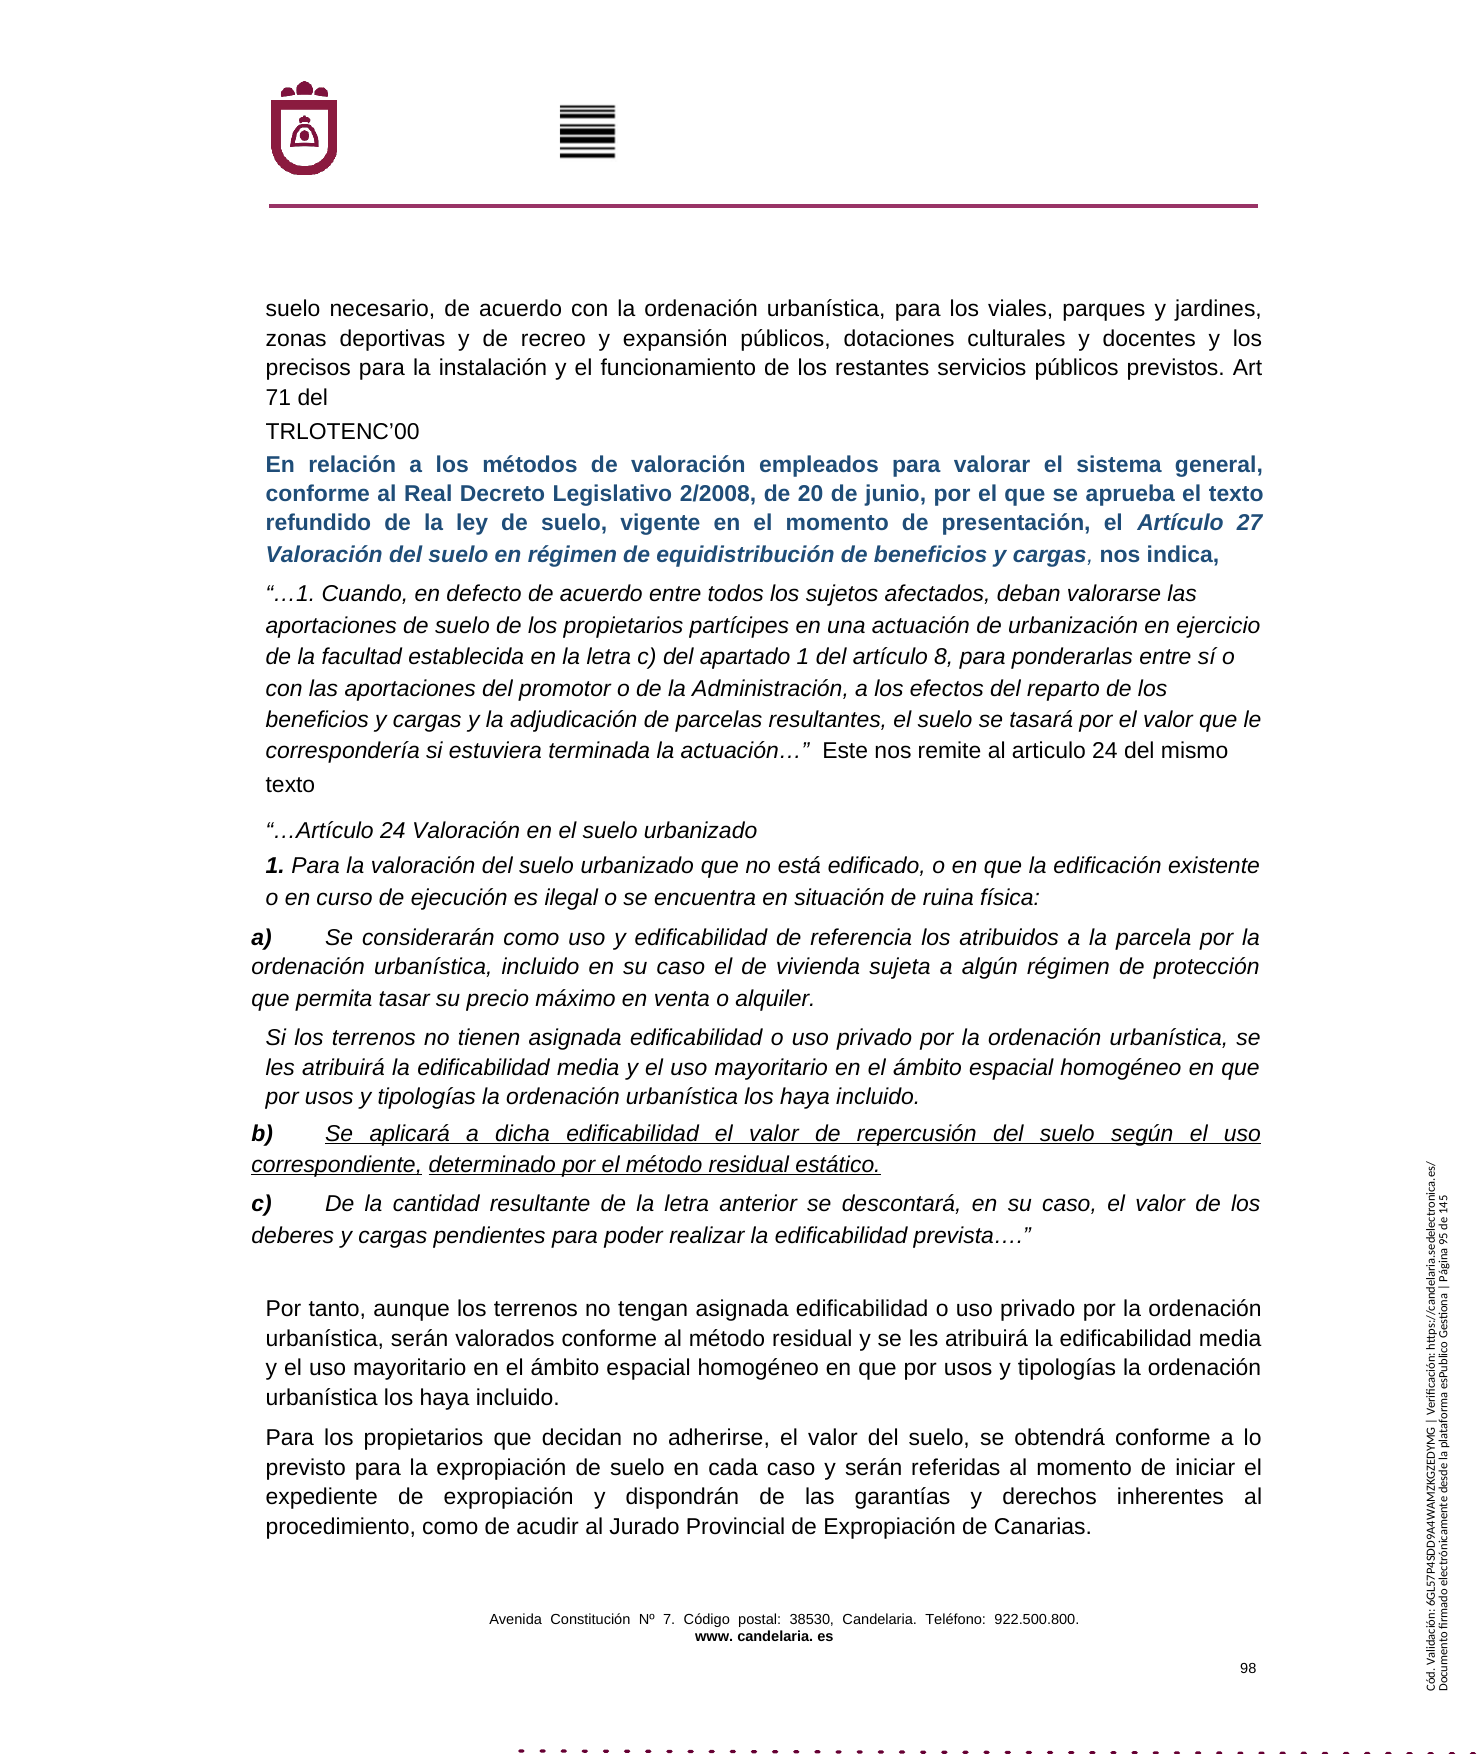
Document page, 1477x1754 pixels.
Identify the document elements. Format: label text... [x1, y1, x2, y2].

text Por tanto, aunque los terrenos no tengan asignada edificabilidad o uso privado por la ordenación urbanística, serán valorados conforme al método residual y se les atribuirá la edificabilidad media y el uso mayoritario en el ámbito espacial homogéneo en que por usos y tipologías la ordenación urbanística los haya incluido. [265, 1295, 1263, 1410]
list De la cantidad resultante de la letra anterior se descontará, en su caso, el valor de los deberes y cargas pendientes para poder realizar la edificabilidad prevista….” [251, 1190, 1263, 1249]
text Si los terrenos no tienen asignada edificabilidad o uso privado por la ordenación urbanística, se les atribuirá la edificabilidad media y el uso mayoritario en el ámbito espacial homogéneo en que por usos y tipologías la ordenación urbanística los haya incluido. [265, 1024, 1263, 1110]
text Para los propietarios que decidan no adherirse, el valor del suelo, se obtendrá conforme a lo previsto para la expropiación de suelo en cada caso y serán referidas al momento de iniciar el expediente de expropiación y dispondrán de las garantías y derechos inherentes al procedimiento, como de acudir al Jurado Provincial de Expropiación de Canarias. [265, 1424, 1263, 1539]
text 1. Para la valoración del suelo urbanizado que no está edificado, o en que la edificación existente o en curso de ejecución es ilegal o se encuentra en situación de ruina física: [265, 852, 1263, 911]
text TRLOTENC’00 [265, 418, 1263, 444]
list Se considerarán como uso y edificabilidad de referencia los atribuidos a la parcela por la ordenación urbanística, incluido en su caso el de vivienda sujeta a algún régimen de protección que permita tasar su precio máximo en venta o alquiler. [251, 924, 1263, 1012]
list Se aplicará a dicha edificabilidad el valor de repercusión del suelo según el uso correspondiente, determinado por el método residual estático. [251, 1120, 1263, 1178]
text En relación a los métodos de valoración empleados para valorar el sistema general, conforme al Real Decreto Legislativo 2/2008, de 20 de junio, por el que se aprueba el texto refundido de la ley de suelo, vigente en el momento de presentación, el Artículo 27 Valoración del suelo en régimen de equidistribución de beneficios y cargas, nos indica, [265, 451, 1264, 568]
text suelo necesario, de acuerdo con la ordenación urbanística, para los viales, parques y jardines, zonas deportivas y de recreo y expansión públicos, dotaciones culturales y docentes y los precisos para la instalación y el funcionamiento de los restantes servicios públicos previstos. Art 71 del [265, 295, 1263, 410]
text “…Artículo 24 Valoración en el suelo urbanizado [265, 815, 1263, 844]
text “…1. Cuando, en defecto de acuerdo entre todos los sujetos afectados, deban valorarse las aportaciones de suelo de los propietarios partícipes en una actuación de urbanización en ejercicio de la facultad establecida en la letra c) del apartado 1 del artículo 8, para ponderarlas entre sí o con las aportaciones del promotor o de la Administración, a los efectos del reparto de los beneficios y cargas y la adjudicación de parcelas resultantes, el suelo se tasará por el valor que le correspondería si estuviera terminada la actuación…” Este nos remite al articulo 24 del mismo texto [265, 580, 1270, 798]
